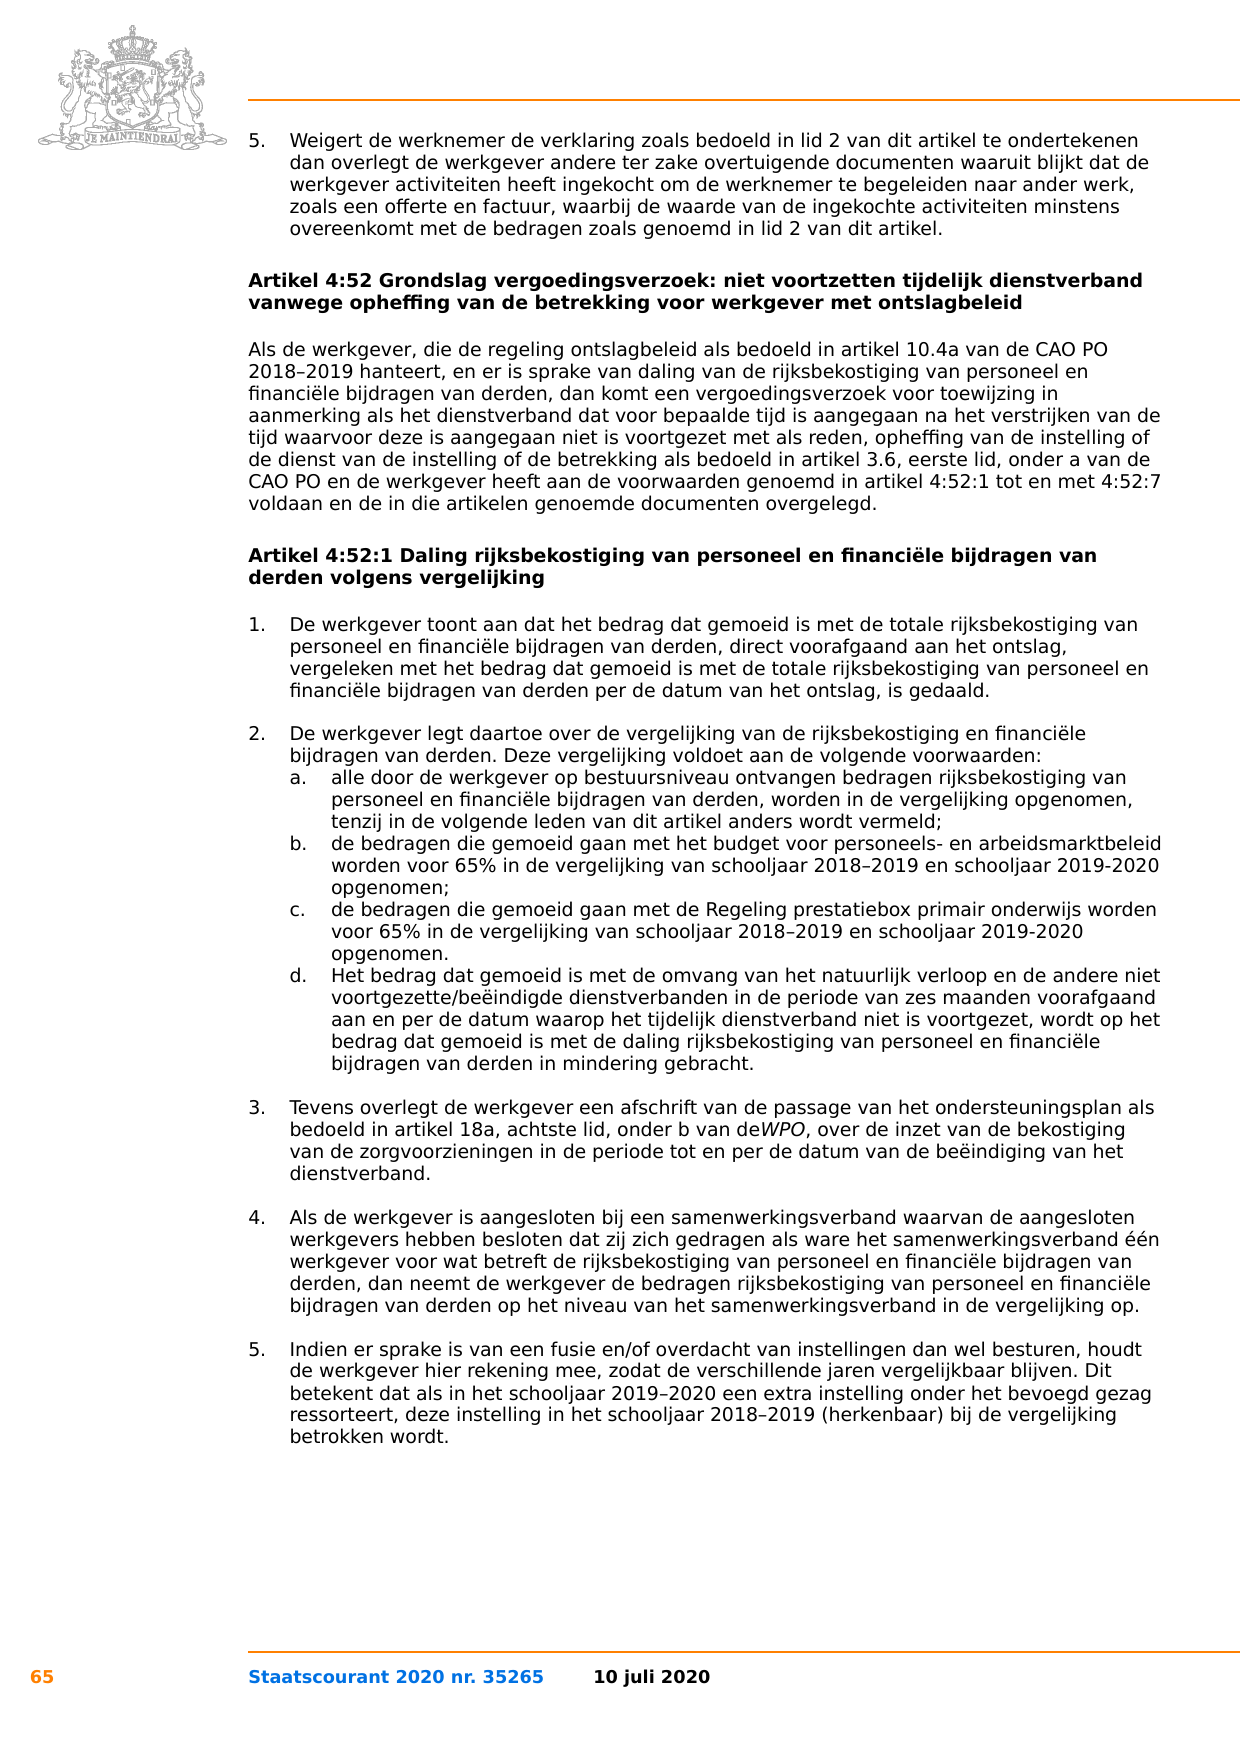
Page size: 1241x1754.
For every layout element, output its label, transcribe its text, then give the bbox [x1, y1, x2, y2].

text 4. Als de werkgever is aangesloten bij een samenwerkingsverband waarvan de aangesloten werkgevers hebben besloten dat zij zich gedragen als ware het samenwerkingsverband één werkgever voor wat betreft de rijksbekostiging van personeel en financiële bijdragen van derden, dan neemt de werkgever de bedragen rijksbekostiging van personeel en financiële bijdragen van derden op het niveau van het samenwerkingsverband in de vergelijking op. [248, 1207, 1163, 1317]
text Als de werkgever, die de regeling ontslagbeleid als bedoeld in artikel 10.4a van de CAO PO 2018–2019 hanteert, en er is sprake van daling van de rijksbekostiging van personeel en financiële bijdragen van derden, dan komt een vergoedingsverzoek voor toewijzing in aanmerking als het dienstverband dat voor bepaalde tijd is aangegaan na het verstrijken van de tijd waarvoor deze is aangegaan niet is voortgezet met als reden, opheffing van de instelling of de dienst van de instelling of de betrekking als bedoeld in artikel 3.6, eerste lid, onder a van de CAO PO en de werkgever heeft aan de voorwaarden genoemd in artikel 4:52:1 tot en met 4:52:7 voldaan en de in die artikelen genoemde documenten overgelegd. [248, 339, 1163, 514]
text c. de bedragen die gemoeid gaan met de Regeling prestatiebox primair onderwijs worden voor 65% in de vergelijking van schooljaar 2018–2019 en schooljaar 2019-2020 opgenomen. [289, 899, 1163, 965]
text d. Het bedrag dat gemoeid is met de omvang van het natuurlijk verloop en de andere niet voortgezette/beëindigde dienstverbanden in de periode van zes maanden voorafgaand aan en per de datum waarop het tijdelijk dienstverband niet is voortgezet, wordt op het bedrag dat gemoeid is met de daling rijksbekostiging van personeel en financiële bijdragen van derden in mindering gebracht. [289, 965, 1163, 1075]
text a. alle door de werkgever op bestuursniveau ontvangen bedragen rijksbekostiging van personeel en financiële bijdragen van derden, worden in de vergelijking opgenomen, tenzij in de volgende leden van dit artikel anders wordt vermeld; [289, 767, 1163, 833]
picture [38, 25, 227, 150]
text 1. De werkgever toont aan dat het bedrag dat gemoeid is met de totale rijksbekostiging van personeel en financiële bijdragen van derden, direct voorafgaand aan het ontslag, vergeleken met het bedrag dat gemoeid is met de totale rijksbekostiging van personeel en financiële bijdragen van derden per de datum van het ontslag, is gedaald. [248, 613, 1163, 701]
text 5. Weigert de werknemer de verklaring zoals bedoeld in lid 2 van dit artikel te ondertekenen dan overlegt de werkgever andere ter zake overtuigende documenten waaruit blijkt dat de werkgever activiteiten heeft ingekocht om de werknemer te begeleiden naar ander werk, zoals een offerte en factuur, waarbij de waarde van de ingekochte activiteiten minstens overeenkomt met de bedragen zoals genoemd in lid 2 van dit artikel. [248, 130, 1163, 240]
subtitle Artikel 4:52 Grondslag vergoedingsverzoek: niet voortzetten tijdelijk dienstverband vanwege opheffing van de betrekking voor werkgever met ontslagbeleid [248, 270, 1163, 314]
text 2. De werkgever legt daartoe over de vergelijking van de rijksbekostiging en financiële bijdragen van derden. Deze vergelijking voldoet aan de volgende voorwaarden: [248, 723, 1163, 767]
text 5. Indien er sprake is van een fusie en/of overdacht van instellingen dan wel besturen, houdt de werkgever hier rekening mee, zodat de verschillende jaren vergelijkbaar blijven. Dit betekent dat als in het schooljaar 2019–2020 een extra instelling onder het bevoegd gezag ressorteert, deze instelling in het schooljaar 2018–2019 (herkenbaar) bij de vergelijking betrokken wordt. [248, 1338, 1163, 1448]
text b. de bedragen die gemoeid gaan met het budget voor personeels- en arbeidsmarktbeleid worden voor 65% in de vergelijking van schooljaar 2018–2019 en schooljaar 2019-2020 opgenomen; [289, 833, 1163, 899]
subtitle Artikel 4:52:1 Daling rijksbekostiging van personeel en financiële bijdragen van derden volgens vergelijking [248, 544, 1163, 588]
text 3. Tevens overlegt de werkgever een afschrift van de passage van het ondersteuningsplan als bedoeld in artikel 18a, achtste lid, onder b van deWPO, over de inzet van de bekostiging van de zorgvoorzieningen in de periode tot en per de datum van de beëindiging van het dienstverband. [248, 1097, 1163, 1185]
